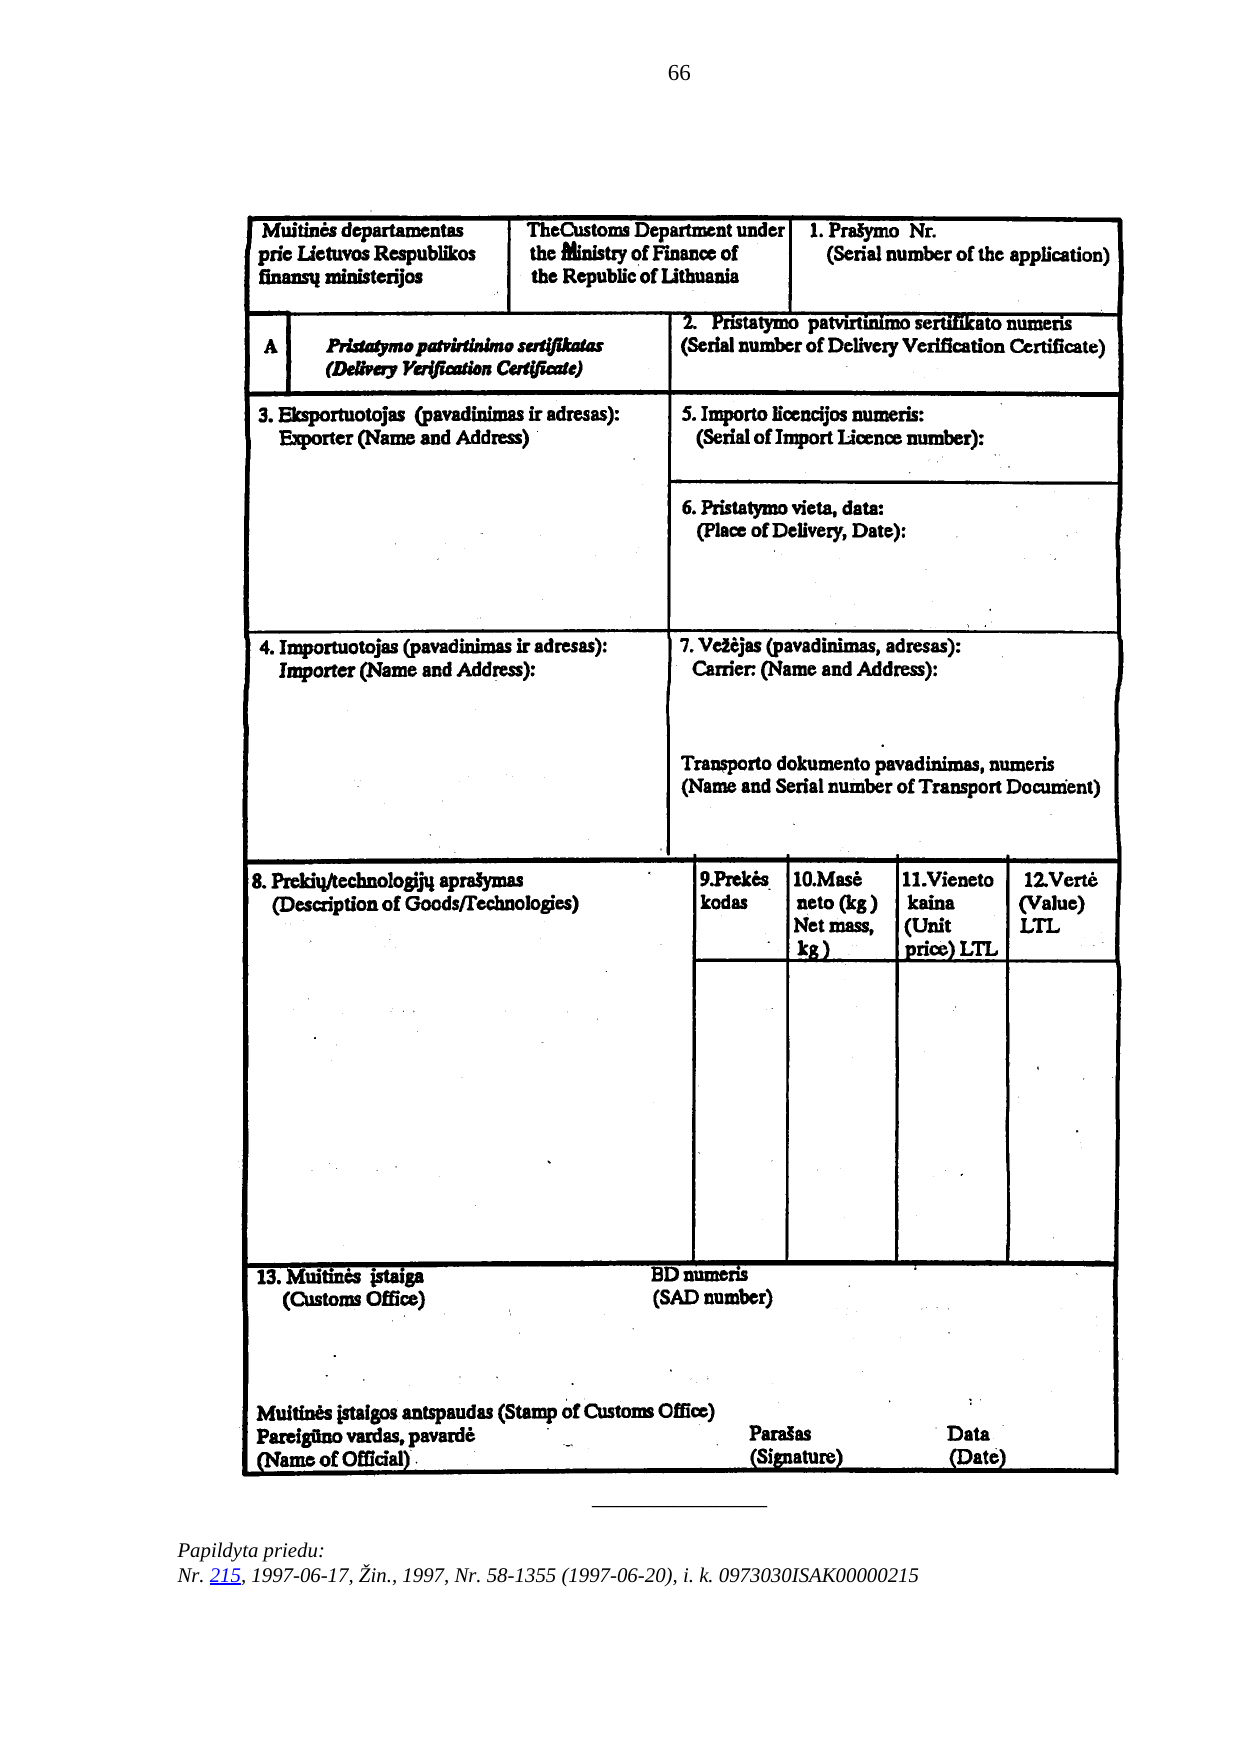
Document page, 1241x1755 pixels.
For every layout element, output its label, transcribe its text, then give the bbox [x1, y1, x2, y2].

text Nr. 215, 1997-06-17, Žin., 1997, Nr. 58-1355 (1997-06-20), i. k. 0973030ISAK00000215 [177, 1562, 1181, 1587]
text ______________ [177, 1481, 1181, 1510]
text Papildyta priedu: [177, 1538, 1181, 1562]
